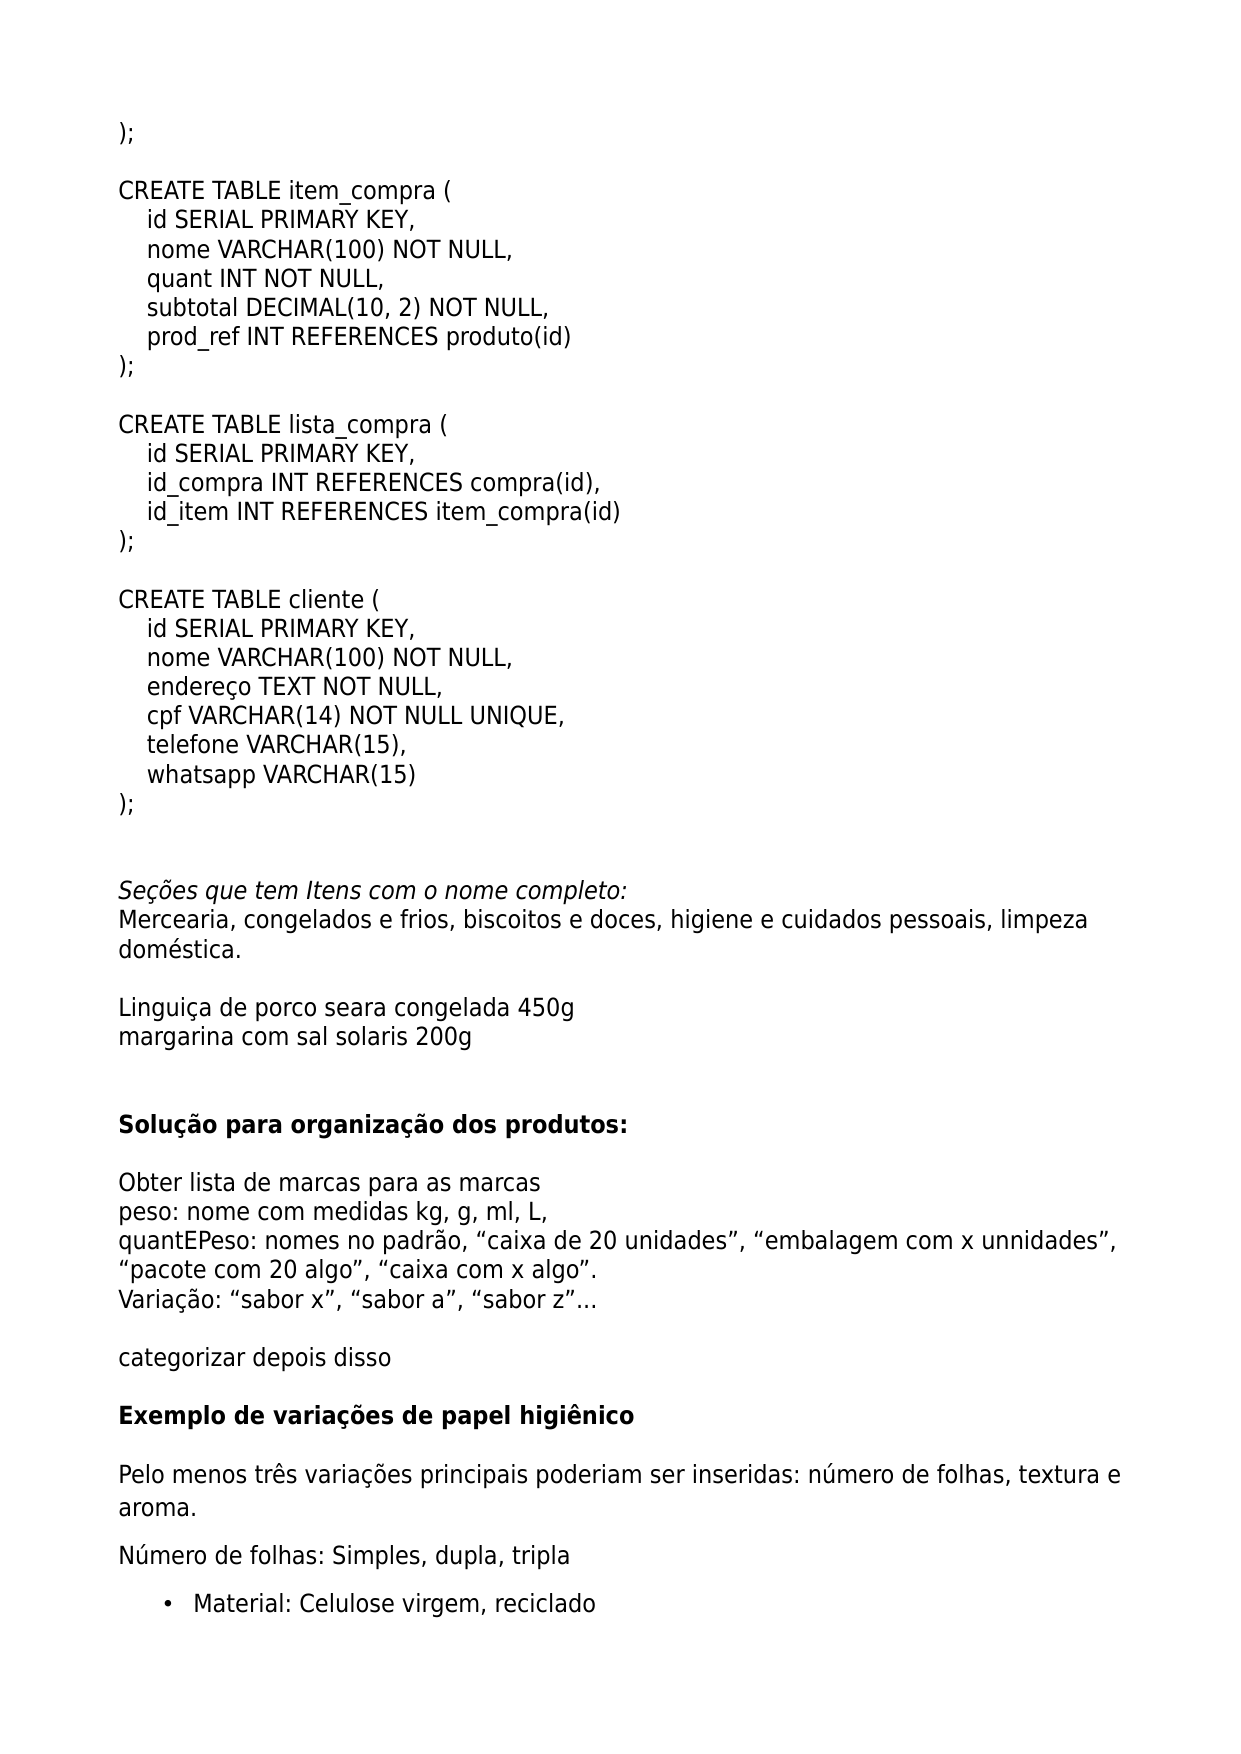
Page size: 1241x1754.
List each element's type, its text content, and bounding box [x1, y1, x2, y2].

text categorizar depois disso [118, 1343, 1122, 1372]
text Pelo menos três variações principais poderiam ser inseridas: número de folhas, textura e aroma. [118, 1460, 1122, 1522]
text Mercearia, congelados e frios, biscoitos e doces, higiene e cuidados pessoais, limpeza doméstica. [118, 906, 1122, 964]
text Número de folhas: Simples, dupla, tripla [118, 1541, 1122, 1571]
text id SERIAL PRIMARY KEY, [118, 614, 1122, 643]
text CREATE TABLE lista_compra ( [118, 410, 1122, 439]
text Variação: “sabor x”, “sabor a”, “sabor z”... [118, 1285, 1122, 1314]
text Linguiça de porco seara congelada 450g [118, 993, 1122, 1022]
text ); [118, 351, 1122, 381]
text Exemplo de variações de papel higiênico [118, 1401, 1122, 1431]
text id SERIAL PRIMARY KEY, [118, 206, 1122, 235]
text nome VARCHAR(100) NOT NULL, [118, 643, 1122, 672]
text cpf VARCHAR(14) NOT NULL UNIQUE, [118, 701, 1122, 731]
text ); [118, 789, 1122, 818]
text prod_ref INT REFERENCES produto(id) [118, 322, 1122, 351]
text ); [118, 118, 1122, 147]
text whatsapp VARCHAR(15) [118, 760, 1122, 789]
text nome VARCHAR(100) NOT NULL, [118, 235, 1122, 264]
text id_item INT REFERENCES item_compra(id) [118, 497, 1122, 526]
text endereço TEXT NOT NULL, [118, 672, 1122, 701]
text peso: nome com medidas kg, g, ml, L, [118, 1197, 1122, 1226]
text id SERIAL PRIMARY KEY, [118, 439, 1122, 468]
text Obter lista de marcas para as marcas [118, 1168, 1122, 1197]
list Material: Celulose virgem, reciclado [164, 1589, 1122, 1619]
text Solução para organização dos produtos: [118, 1110, 1122, 1139]
text Seções que tem Itens com o nome completo: [118, 876, 1122, 906]
text CREATE TABLE item_compra ( [118, 176, 1122, 206]
text quantEPeso: nomes no padrão, “caixa de 20 unidades”, “embalagem com x unnidades”, “pacote com 20 algo”, “caixa com x algo”. [118, 1226, 1122, 1285]
text margarina com sal solaris 200g [118, 1022, 1122, 1051]
text id_compra INT REFERENCES compra(id), [118, 468, 1122, 497]
text telefone VARCHAR(15), [118, 731, 1122, 760]
text CREATE TABLE cliente ( [118, 585, 1122, 614]
text subtotal DECIMAL(10, 2) NOT NULL, [118, 293, 1122, 322]
text ); [118, 526, 1122, 556]
text quant INT NOT NULL, [118, 264, 1122, 293]
